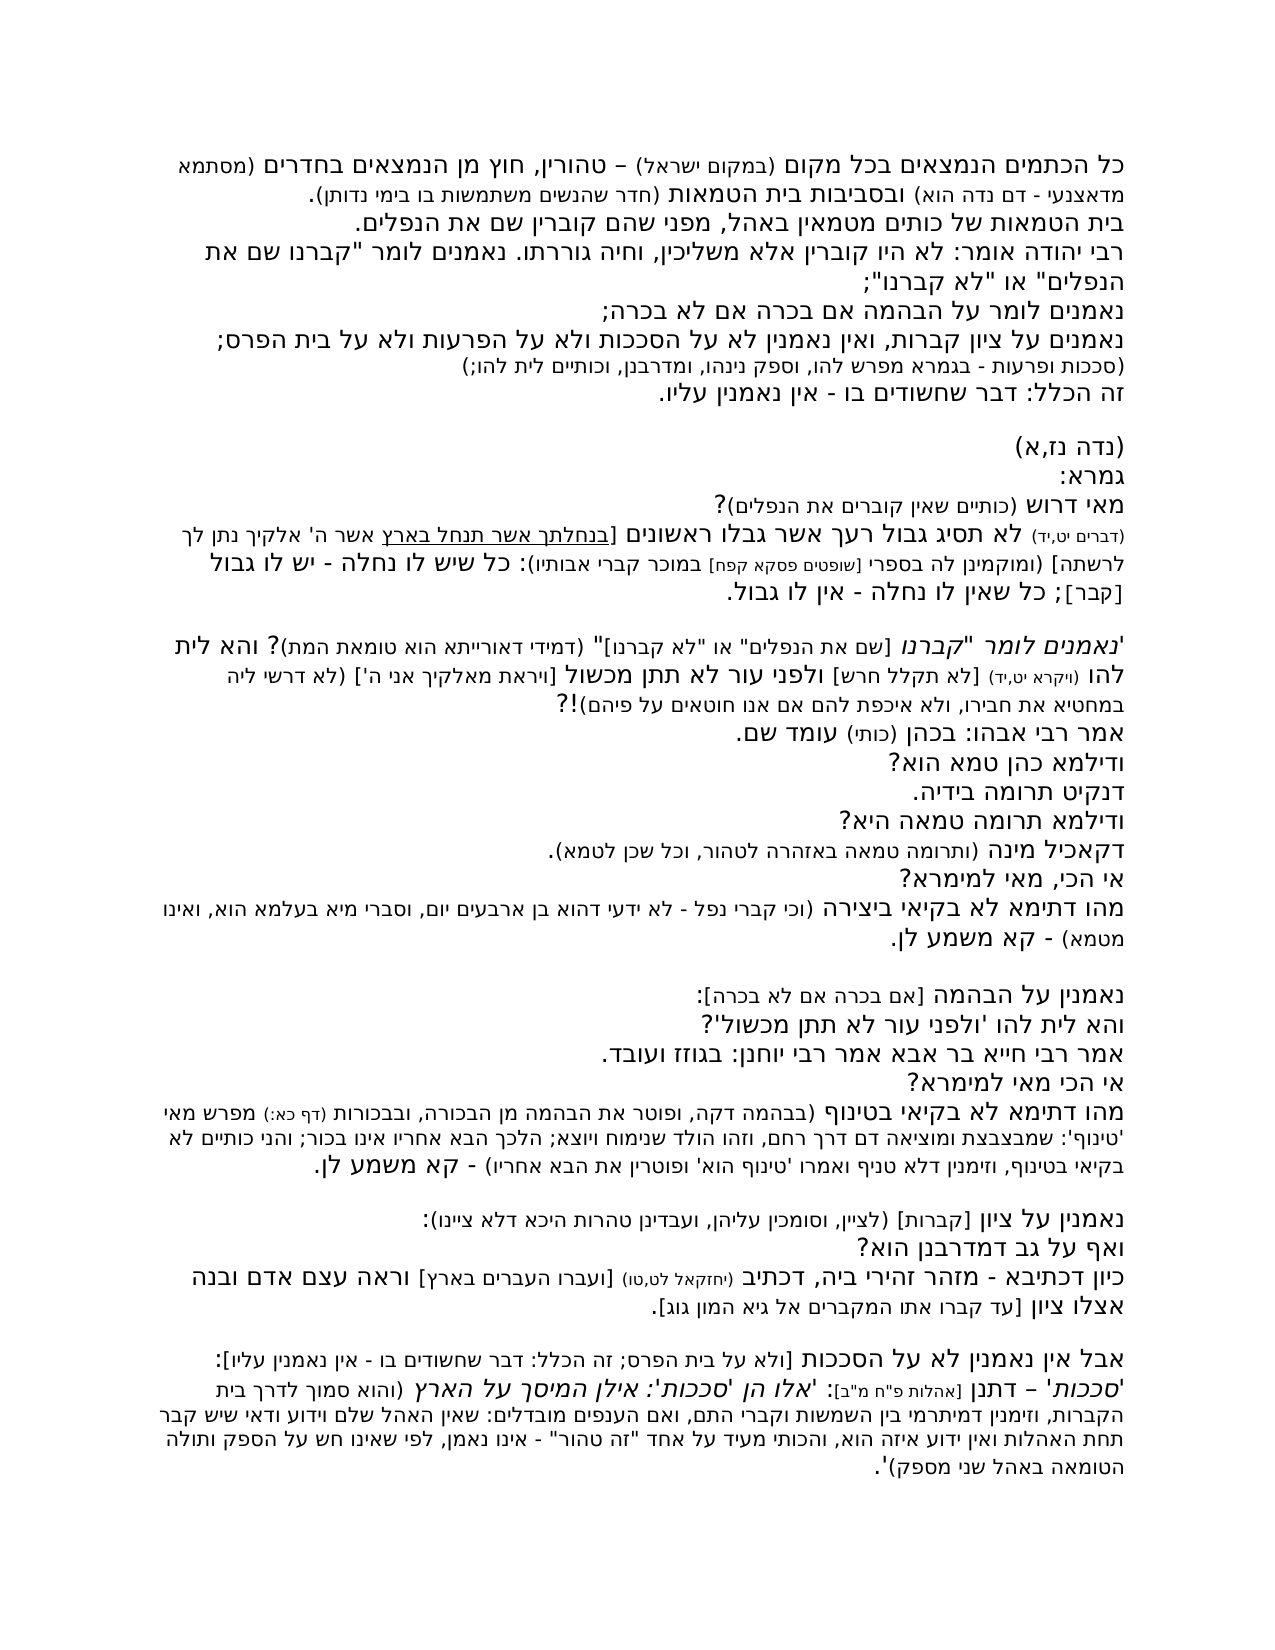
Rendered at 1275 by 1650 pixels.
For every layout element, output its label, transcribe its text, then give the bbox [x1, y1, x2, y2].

text 'נאמנים לומר "קברנו [שם את הנפלים" או "לא קברנו]" (דמידי דאורייתא הוא טומאת המת)? והא לית להו (ויקרא יט,יד) [לא תקלל חרש] ולפני עור לא תתן מכשול [ויראת מאלקיך אני ה'] (לא דרשי ליה במחטיא את חבירו, ולא איכפת להם אם אנו חוטאים על פיהם)!? [150, 631, 1125, 718]
text ואף על גב דמדרבנן הוא? [150, 1233, 1125, 1262]
text כל הכתמים הנמצאים בכל מקום (במקום ישראל) – טהורין, חוץ מן הנמצאים בחדרים (מסתמא מדאצנעי - דם נדה הוא) ובסביבות בית הטמאות (חדר שהנשים משתמשות בו בימי נדותן). [150, 150, 1125, 208]
text נאמנין על ציון [קברות] (לציין, וסומכין עליהן, ועבדינן טהרות היכא דלא ציינו): [150, 1204, 1125, 1233]
text נאמנין על הבהמה [אם בכרה אם לא בכרה]: [150, 981, 1125, 1010]
text מהו דתימא לא בקיאי ביצירה (וכי קברי נפל - לא ידעי דהוא בן ארבעים יום, וסברי מיא בעלמא הוא, ואינו מטמא) - קא משמע לן. [150, 893, 1125, 952]
text נאמנים על ציון קברות, ואין נאמנין לא על הסככות ולא על הפרעות ולא על בית הפרס; (סככות ופרעות - בגמרא מפרש להו, וספק נינהו, ומדרבנן, וכותיים לית להו;) [150, 325, 1125, 378]
text מהו דתימא לא בקיאי בטינוף (בבהמה דקה, ופוטר את הבהמה מן הבכורה, ובבכורות (דף כא:) מפרש מאי 'טינוף': שמבצבצת ומוציאה דם דרך רחם, וזהו הולד שנימוח ויוצא; הלכך הבא אחריו אינו בכור; והני כותיים לא בקיאי בטינוף, וזימנין דלא טניף ואמרו 'טינוף הוא' ופוטרין את הבא אחריו) - קא משמע לן. [150, 1097, 1125, 1180]
text דנקיט תרומה בידיה. [150, 777, 1125, 806]
text (נדה נז,א) [150, 432, 1125, 461]
text אי הכי, מאי למימרא? [150, 864, 1125, 893]
text אבל אין נאמנין לא על הסככות [ולא על בית הפרס; זה הכלל: דבר שחשודים בו - אין נאמנין עליו]: [150, 1345, 1125, 1374]
text ודילמא תרומה טמאה היא? [150, 806, 1125, 835]
text אמר רבי אבהו: בכהן (כותי) עומד שם. [150, 718, 1125, 748]
text (דברים יט,יד) לא תסיג גבול רעך אשר גבלו ראשונים [בנחלתך אשר תנחל בארץ אשר ה' אלקיך נתן לך לרשתה] (ומוקמינן לה בספרי [שופטים פסקא קפח] במוכר קברי אבותיו): כל שיש לו נחלה - יש לו גבול [קבר]; כל שאין לו נחלה - אין לו גבול. [150, 519, 1125, 607]
text גמרא: [150, 461, 1125, 490]
text דקאכיל מינה (ותרומה טמאה באזהרה לטהור, וכל שכן לטמא). [150, 835, 1125, 864]
text 'סככות' – דתנן [אהלות פ"ח מ"ב]: 'אלו הן 'סככות': אילן המיסך על הארץ (והוא סמוך לדרך בית הקברות, וזימנין דמיתרמי בין השמשות וקברי התם, ואם הענפים מובדלים: שאין האהל שלם וידוע ודאי שיש קבר תחת האהלות ואין ידוע איזה הוא, והכותי מעיד על אחד "זה טהור" - אינו נאמן, לפי שאינו חש על הספק ותולה הטומאה באהל שני מספק)'. [150, 1374, 1125, 1481]
text בית הטמאות של כותים מטמאין באהל, מפני שהם קוברין שם את הנפלים. [150, 208, 1125, 237]
text רבי יהודה אומר: לא היו קוברין אלא משליכין, וחיה גוררתו. נאמנים לומר "קברנו שם את הנפלים" או "לא קברנו"; [150, 237, 1125, 296]
text נאמנים לומר על הבהמה אם בכרה אם לא בכרה; [150, 296, 1125, 325]
text אמר רבי חייא בר אבא אמר רבי יוחנן: בגוזז ועובד. [150, 1039, 1125, 1068]
text זה הכלל: דבר שחשודים בו - אין נאמנין עליו. [150, 378, 1125, 408]
text כיון דכתיבא - מזהר זהירי ביה, דכתיב (יחזקאל לט,טו) [ועברו העברים בארץ] וראה עצם אדם ובנה אצלו ציון [עד קברו אתו המקברים אל גיא המון גוג]. [150, 1262, 1125, 1321]
text והא לית להו 'ולפני עור לא תתן מכשול'? [150, 1010, 1125, 1039]
text מאי דרוש (כותיים שאין קוברים את הנפלים)? [150, 490, 1125, 519]
text אי הכי מאי למימרא? [150, 1068, 1125, 1097]
text ודילמא כהן טמא הוא? [150, 748, 1125, 777]
